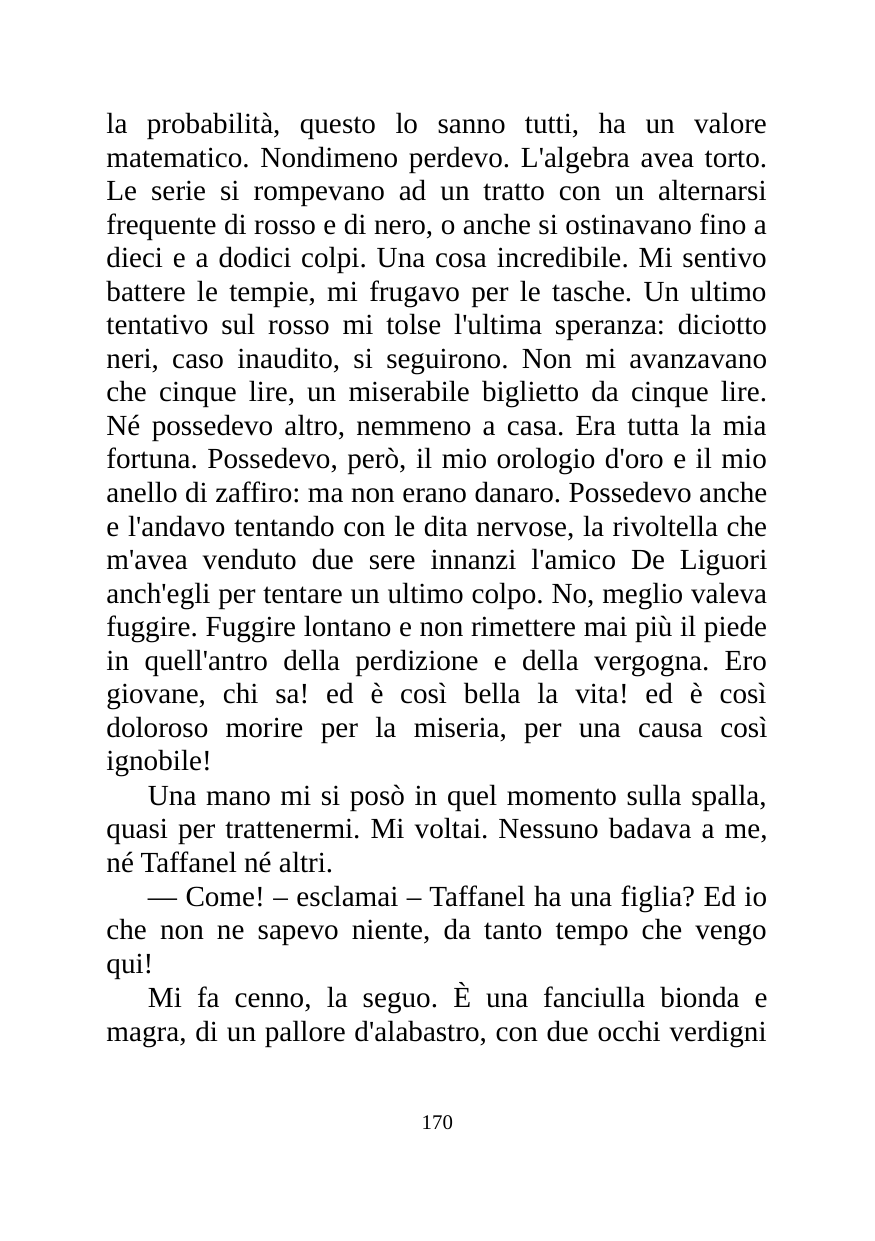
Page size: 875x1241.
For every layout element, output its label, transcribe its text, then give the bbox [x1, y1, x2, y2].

text Una mano mi si posò in quel momento sulla spalla, quasi per trattenermi. Mi voltai. Nessuno badava a me, né Taffanel né altri. [106, 778, 768, 878]
text la probabilità, questo lo sanno tutti, ha un valore matematico. Nondimeno perdevo. L'algebra avea torto. Le serie si rompevano ad un tratto con un alternarsi frequente di rosso e di nero, o anche si ostinavano fino a dieci e a dodici colpi. Una cosa incredibile. Mi sentivo battere le tempie, mi frugavo per le tasche. Un ultimo tentativo sul rosso mi tolse l'ultima speranza: diciotto neri, caso inaudito, si seguirono. Non mi avanzavano che cinque lire, un miserabile biglietto da cinque lire. Né possedevo altro, nemmeno a casa. Era tutta la mia fortuna. Possedevo, però, il mio orologio d'oro e il mio anello di zaffiro: ma non erano danaro. Possedevo anche e l'andavo tentando con le dita nervose, la rivoltella che m'avea venduto due sere innanzi l'amico De Liguori anch'egli per tentare un ultimo colpo. No, meglio valeva fuggire. Fuggire lontano e non rimettere mai più il piede in quell'antro della perdizione e della vergogna. Ero giovane, chi sa! ed è così bella la vita! ed è così doloroso morire per la miseria, per una causa così ignobile! [106, 106, 768, 777]
text — Come! – esclamai – Taffanel ha una figlia? Ed io che non ne sapevo niente, da tanto tempo che vengo qui! [106, 879, 768, 979]
text Mi fa cenno, la seguo. È una fanciulla bionda e magra, di un pallore d'alabastro, con due occhi verdigni [106, 980, 768, 1047]
